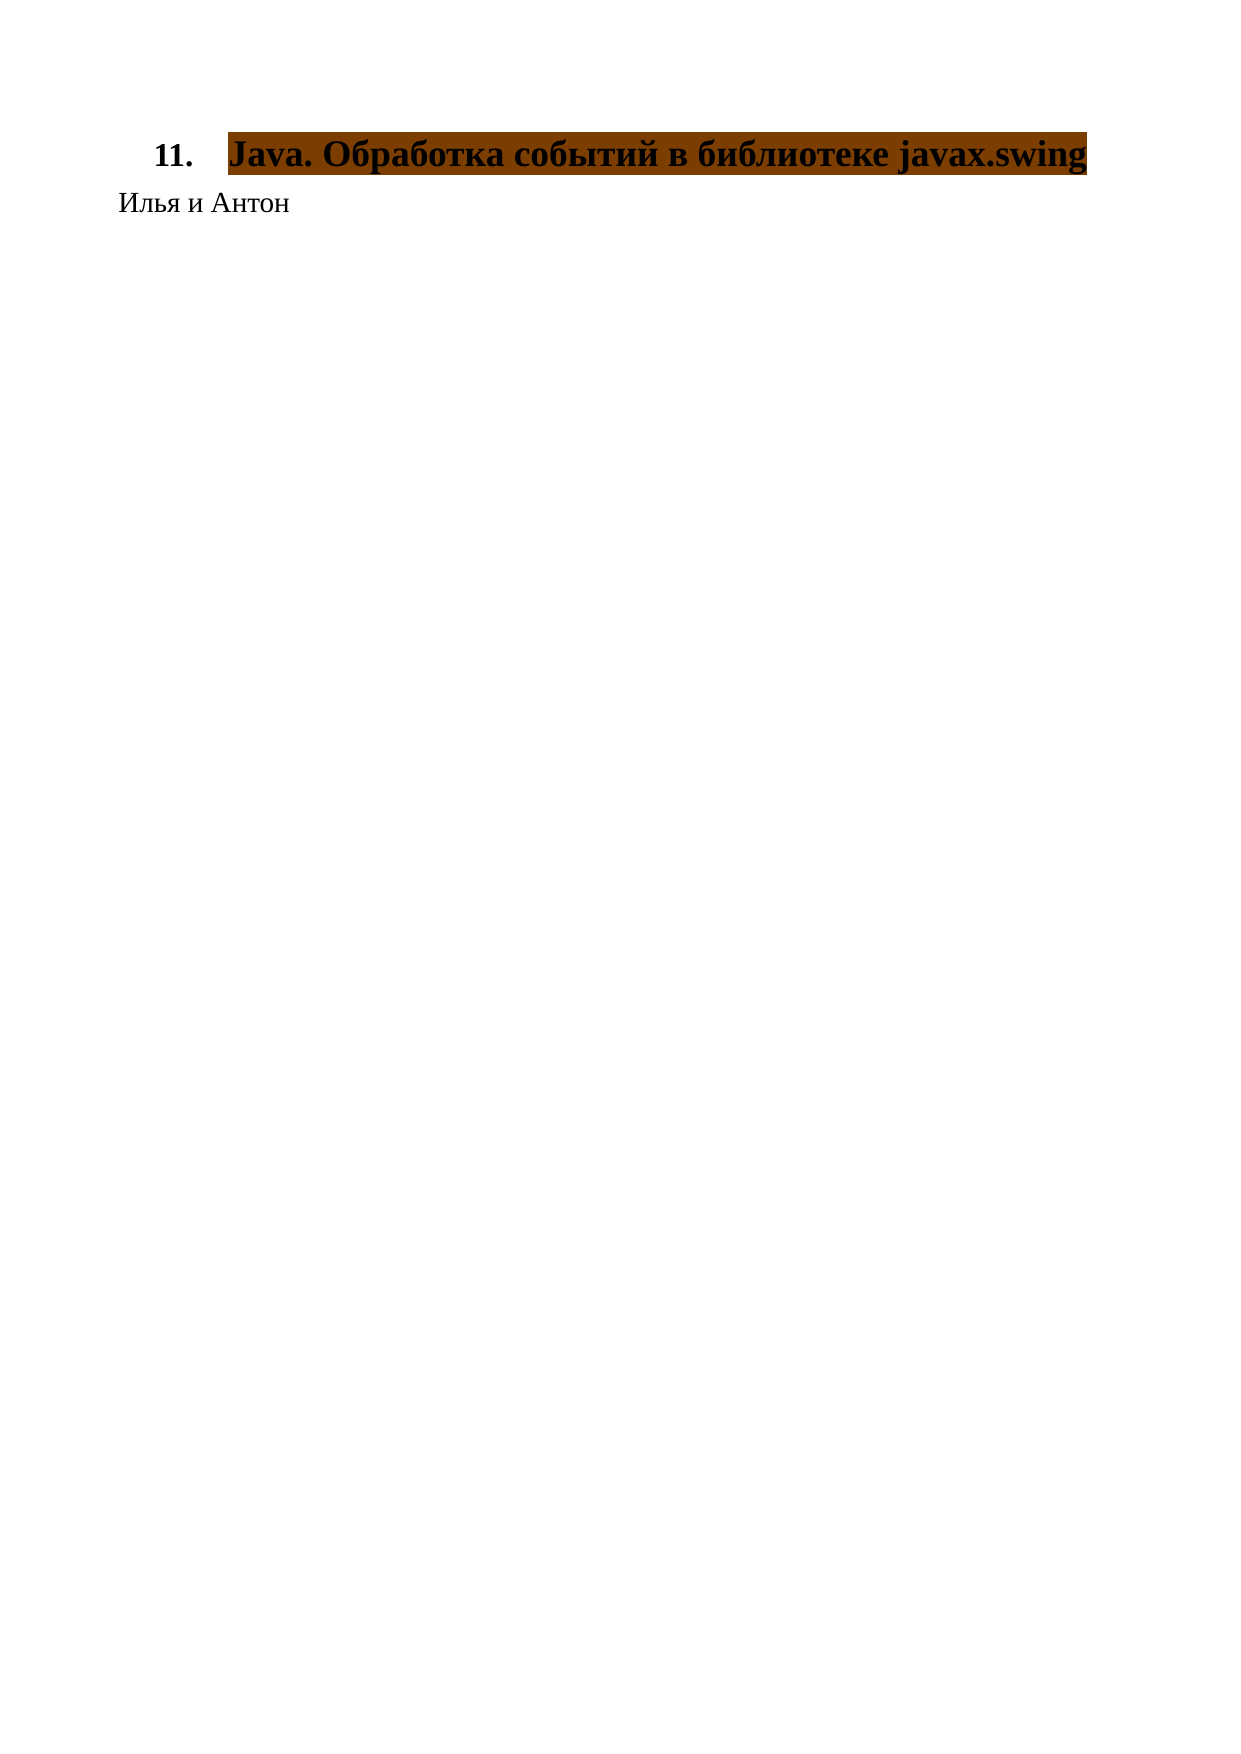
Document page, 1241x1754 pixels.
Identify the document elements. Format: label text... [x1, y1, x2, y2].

subtitle Java. Обработка событий в библиотеке javax.swing [118, 143, 1122, 173]
text Илья и Антон [118, 185, 1122, 219]
